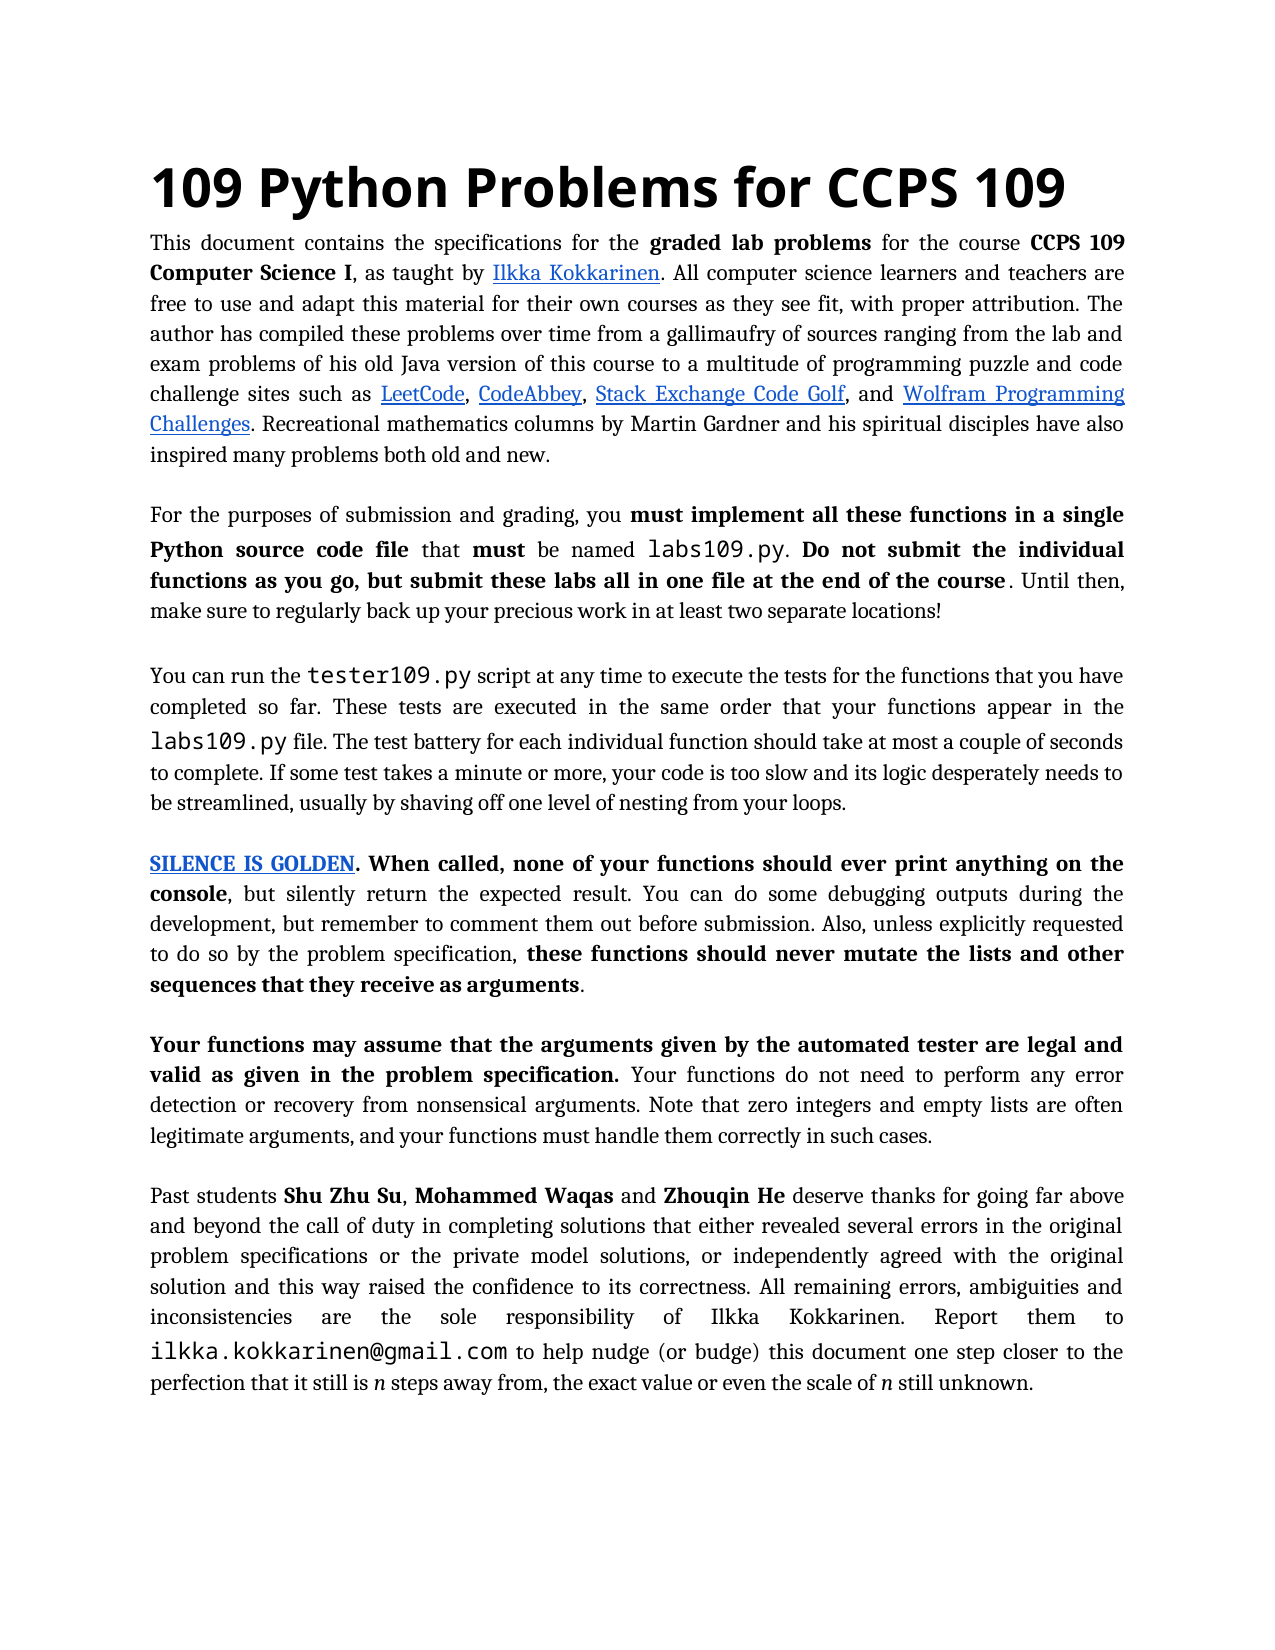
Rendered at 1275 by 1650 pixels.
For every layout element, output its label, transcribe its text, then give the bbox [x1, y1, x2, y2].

text Past students Shu Zhu Su, Mohammed Waqas and Zhouqin He deserve thanks for going far above and beyond the call of duty in completing solutions that either revealed several errors in the original problem specifications or the private model solutions, or independently agreed with the original solution and this way raised the confidence to its correctness. All remaining errors, ambiguities and inconsistencies are the sole responsibility of Ilkka Kokkarinen. Report them to ilkka.kokkarinen@gmail.com to help nudge (or budge) this document one step closer to the perfection that it still is n steps away from, the exact value or even the scale of n still unknown. [150, 1183, 1125, 1396]
title 109 Python Problems for CCPS 109 [150, 150, 1125, 224]
text You can run the tester109.py script at any time to execute the tests for the functions that you have completed so far. These tests are executed in the same order that your functions appear in the labs109.py file. The test battery for each individual function should take at most a couple of seconds to complete. If some test takes a minute or more, your code is too slow and its logic desperately needs to be streamlined, usually by shaving off one level of nesting from your loops. [150, 659, 1125, 816]
text SILENCE IS GOLDEN. When called, none of your functions should ever print anything on the console, but silently return the expected result. You can do some debugging outputs during the development, but remember to comment them out before submission. Also, unless explicitly requested to do so by the problem specification, these functions should never mutate the lists and other sequences that they receive as arguments. [150, 851, 1125, 998]
text For the purposes of submission and grading, you must implement all these functions in a single Python source code file that must be named labs109.py. Do not submit the individual functions as you go, but submit these labs all in one file at the end of the course. Until then, make sure to regularly back up your precious work in at least two separate locations! [150, 502, 1125, 624]
text This document contains the specifications for the graded lab problems for the course CCPS 109 Computer Science I, as taught by Ilkka Kokkarinen. All computer science learners and teachers are free to use and adapt this material for their own courses as they see fit, with proper attribution. The author has compiled these problems over time from a gallimaufry of sources ranging from the lab and exam problems of his old Java version of this course to a multitude of programming puzzle and code challenge sites such as LeetCode, CodeAbbey, Stack Exchange Code Golf, and Wolfram Programming Challenges. Recreational mathematics columns by Martin Gardner and his spiritual disciples have also inspired many problems both old and new. [150, 230, 1125, 468]
text Your functions may assume that the arguments given by the automated tester are legal and valid as given in the problem specification. Your functions do not need to perform any error detection or recovery from nonsensical arguments. Note that zero integers and empty lists are often legitimate arguments, and your functions must handle them correctly in such cases. [150, 1032, 1125, 1149]
